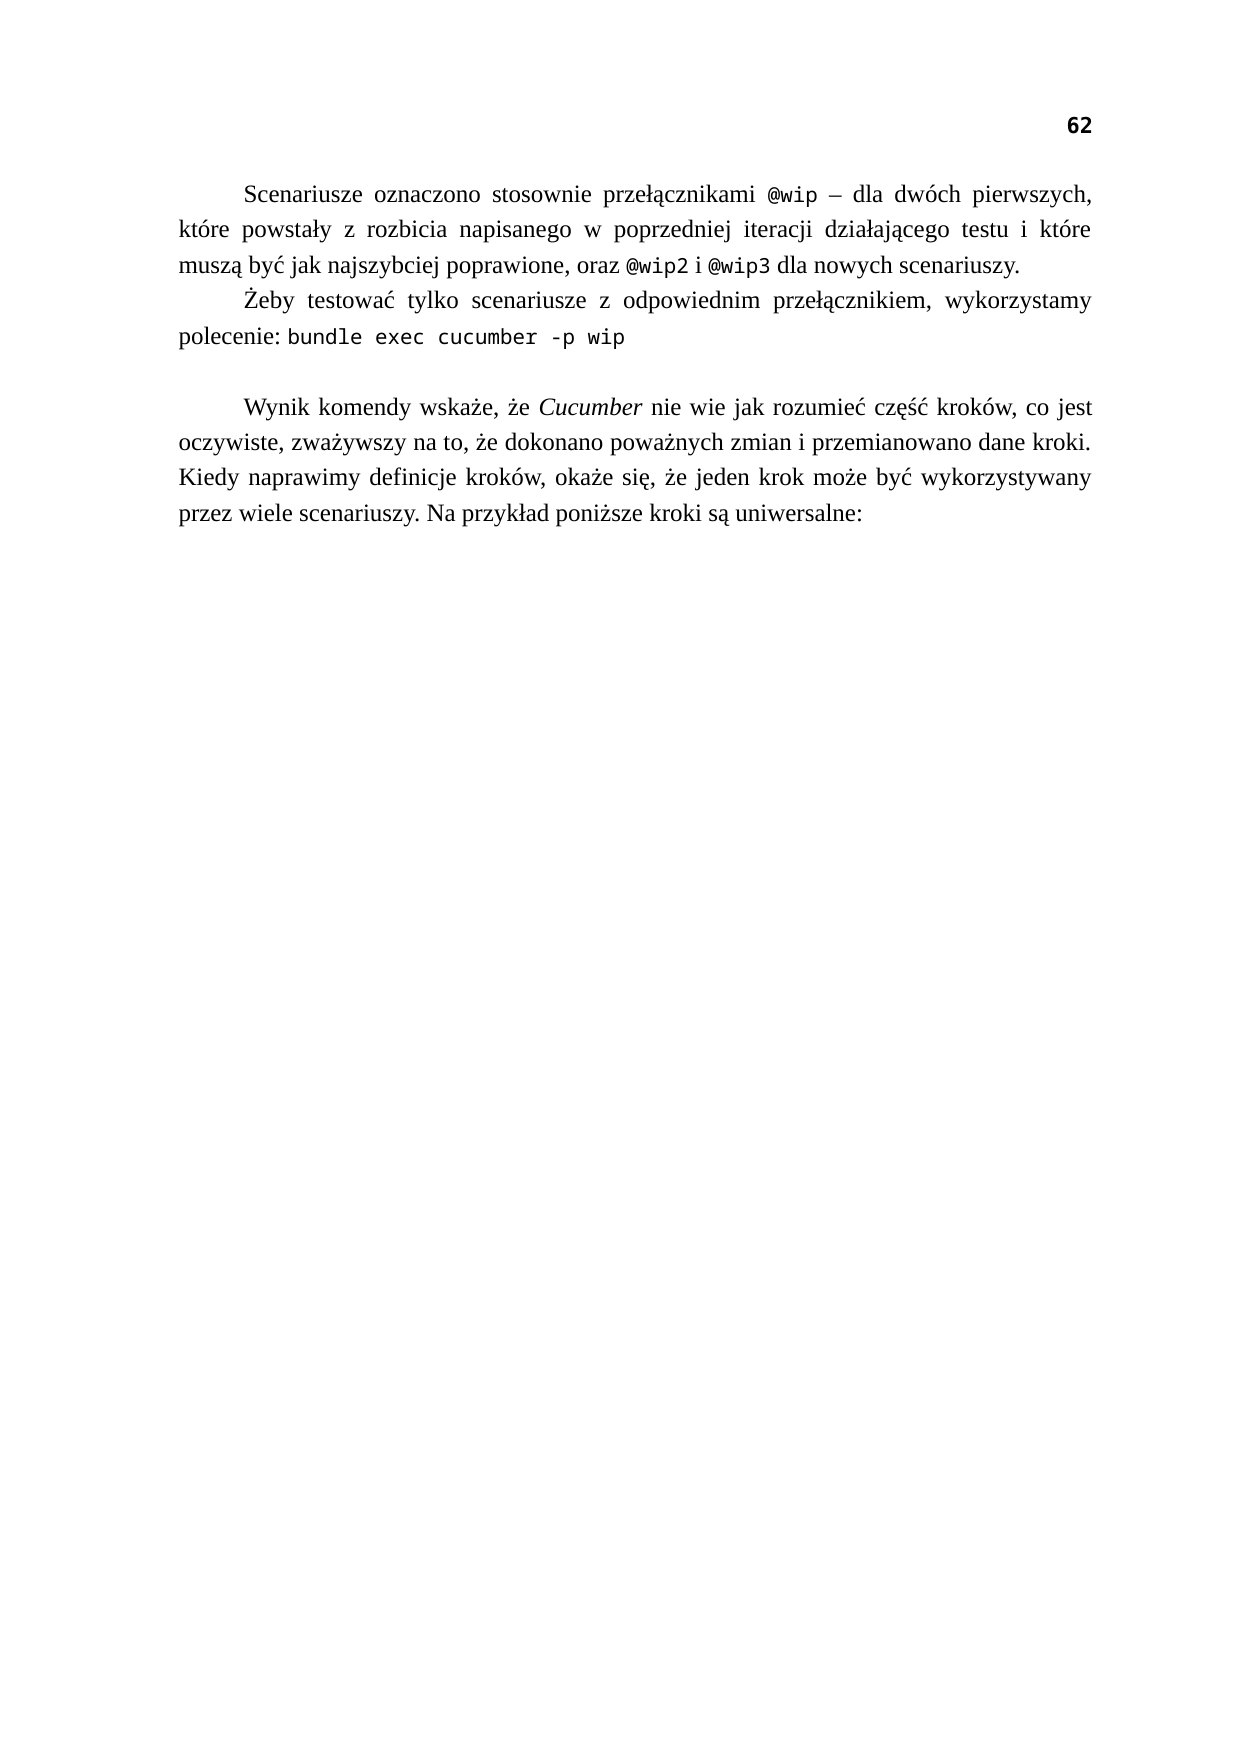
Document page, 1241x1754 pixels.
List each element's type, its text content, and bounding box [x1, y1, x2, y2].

text Żeby testować tylko scenariusze z odpowiednim przełącznikiem, wykorzystamy polecenie: bundle exec cucumber -p wip [178, 280, 1093, 351]
text Scenariusze oznaczono stosownie przełącznikami @wip – dla dwóch pierwszych, które powstały z rozbicia napisanego w poprzedniej iteracji działającego testu i które muszą być jak najszybciej poprawione, oraz @wip2 i @wip3 dla nowych scenariuszy. [178, 174, 1093, 280]
text Wynik komendy wskaże, że Cucumber nie wie jak rozumieć część kroków, co jest oczywiste, zważywszy na to, że dokonano poważnych zmian i przemianowano dane kroki. Kiedy naprawimy definicje kroków, okaże się, że jeden krok może być wykorzystywany przez wiele scenariuszy. Na przykład poniższe kroki są uniwersalne: [178, 387, 1093, 528]
